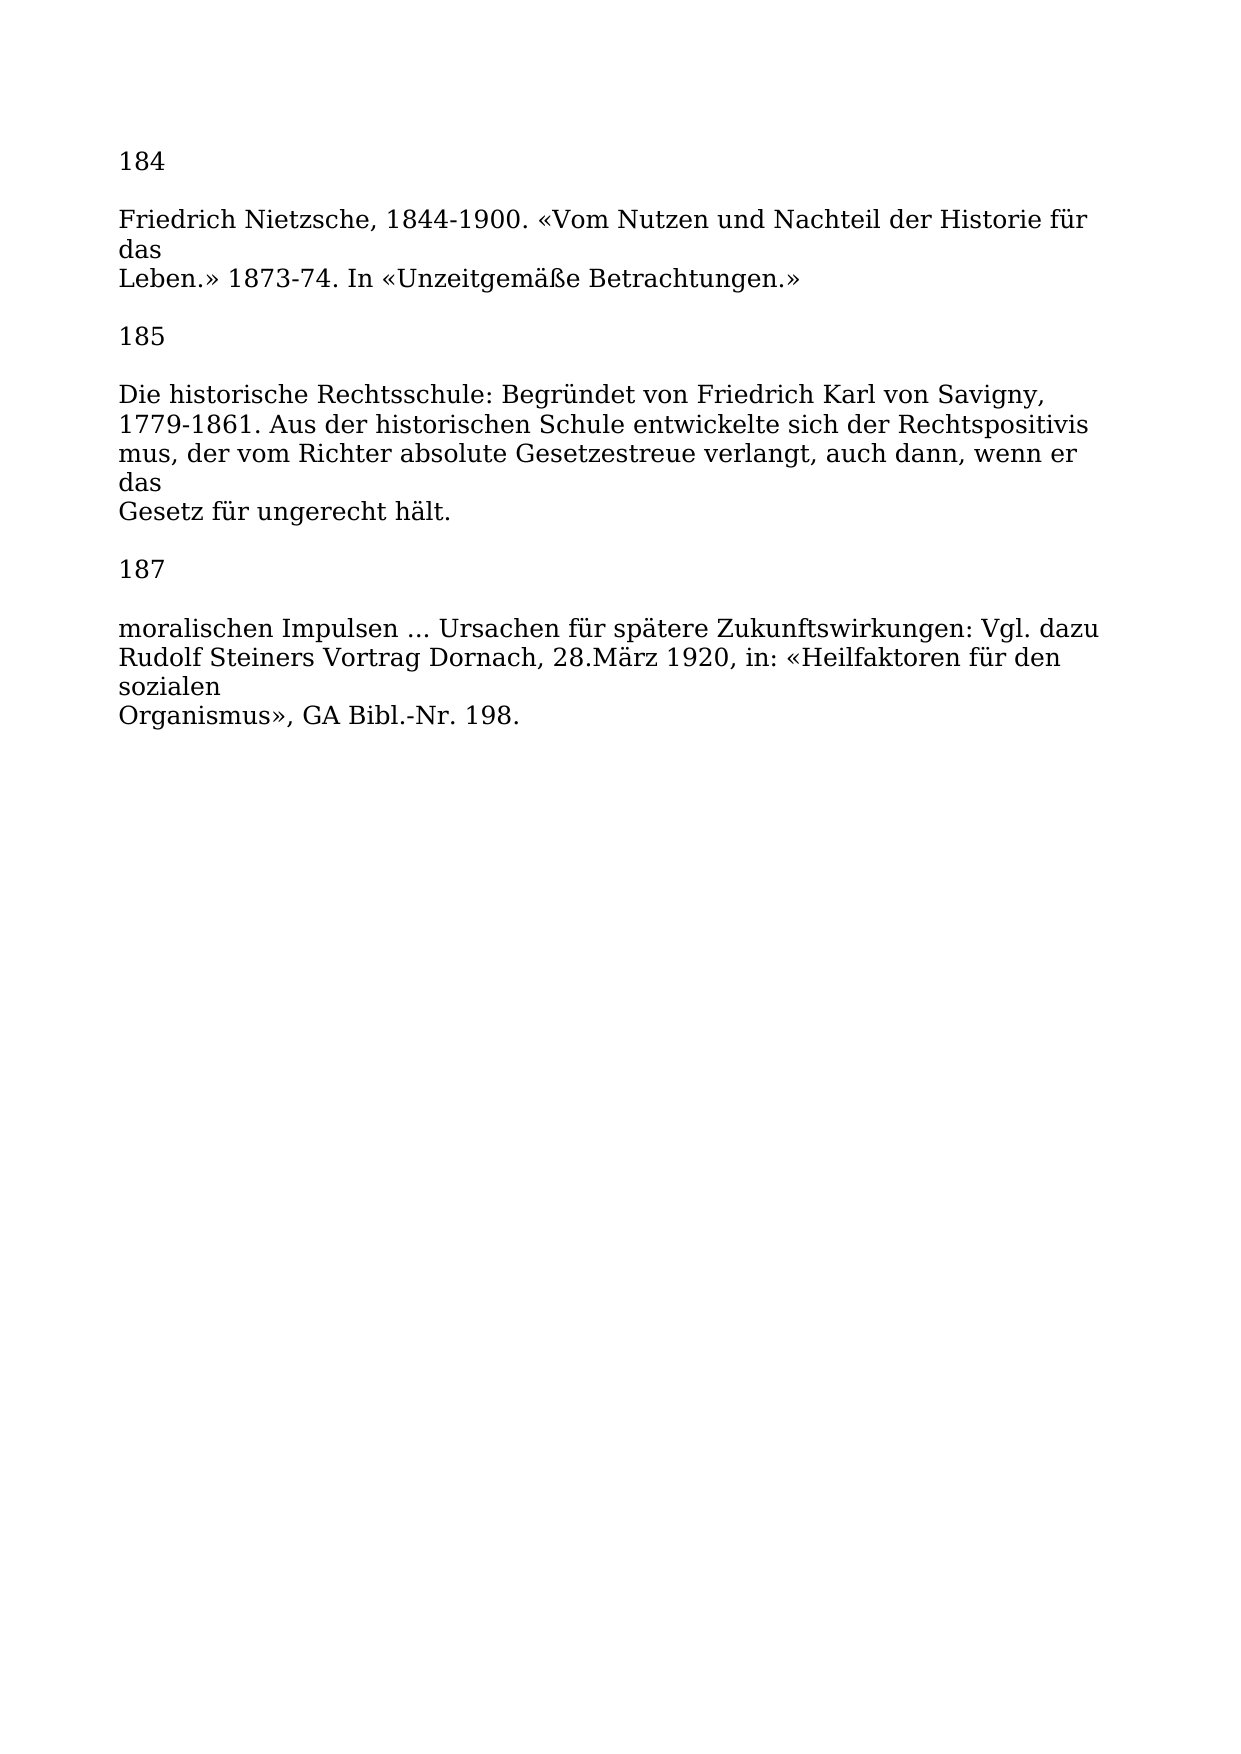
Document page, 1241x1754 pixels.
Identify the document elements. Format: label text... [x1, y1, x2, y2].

text moralischen Impulsen ... Ursachen für spätere Zukunftswirkungen: Vgl. dazu Rudolf Steiners Vortrag Dornach, 28.März 1920, in: «Heilfaktoren für den sozialen [118, 614, 1122, 701]
text Gesetz für ungerecht hält. [118, 497, 1122, 526]
text Die historische Rechtsschule: Begründet von Friedrich Karl von Savigny, [118, 381, 1122, 410]
text 184 [118, 147, 1122, 176]
text Organismus», GA Bibl.-Nr. 198. [118, 701, 1122, 731]
text Leben.» 1873-74. In «Unzeitgemäße Betrachtungen.» [118, 264, 1122, 293]
text 1779-1861. Aus der historischen Schule entwickelte sich der Rechtspositivis [118, 410, 1122, 439]
text 185 [118, 322, 1122, 351]
text 187 [118, 556, 1122, 585]
text mus, der vom Richter absolute Gesetzestreue verlangt, auch dann, wenn er das [118, 439, 1122, 497]
text Friedrich Nietzsche, 1844-1900. «Vom Nutzen und Nachteil der Historie für das [118, 206, 1122, 264]
